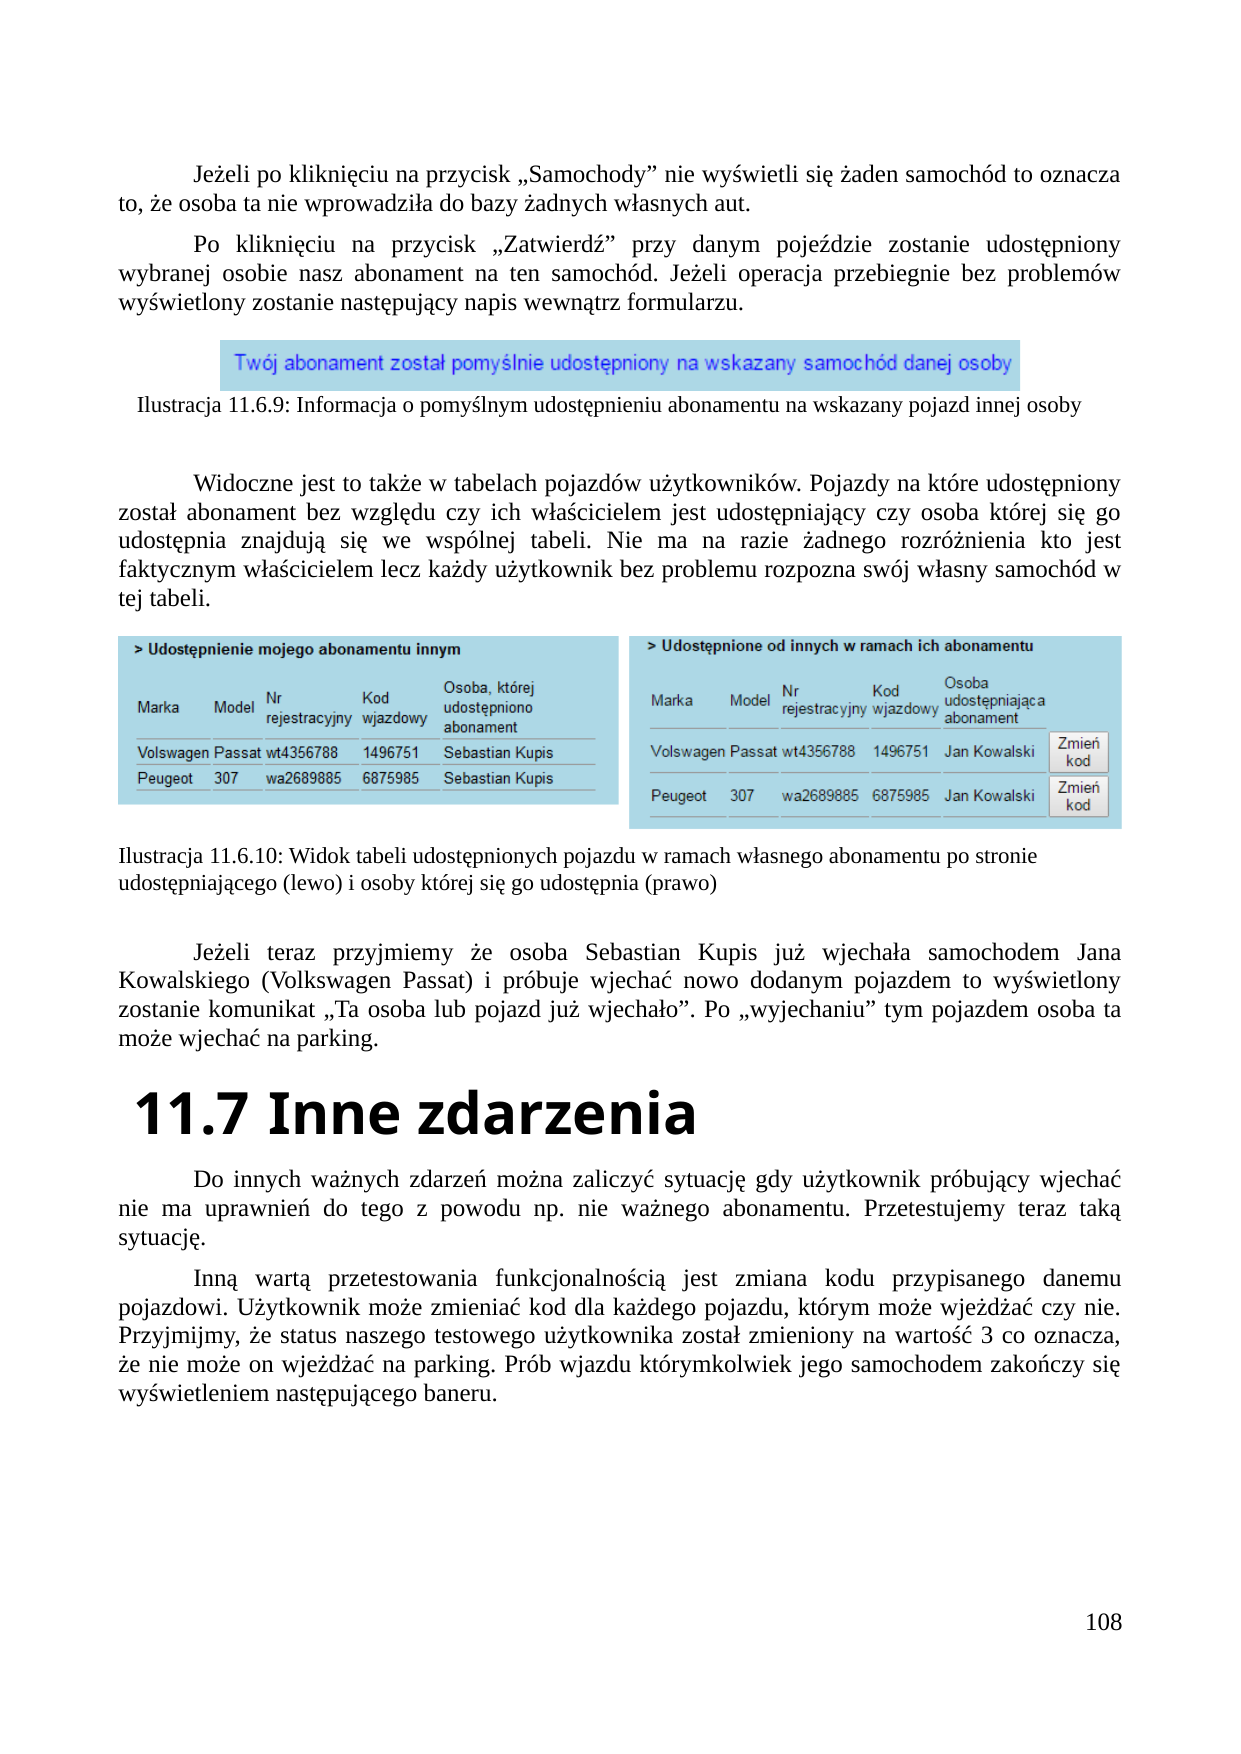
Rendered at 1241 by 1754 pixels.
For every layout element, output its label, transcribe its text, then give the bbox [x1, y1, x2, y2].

text Widoczne jest to także w tabelach pojazdów użytkowników. Pojazdy na które udostępniony został abonament bez względu czy ich właścicielem jest udostępniający czy osoba której się go udostępnia znajdują się we wspólnej tabeli. Nie ma na razie żadnego rozróżnienia kto jest faktycznym właścicielem lecz każdy użytkownik bez problemu rozpozna swój własny samochód w tej tabeli. [118, 468, 1122, 612]
text Jeżeli po kliknięciu na przycisk „Samochody” nie wyświetli się żaden samochód to oznacza to, że osoba ta nie wprowadziła do bazy żadnych własnych aut. [118, 159, 1122, 217]
text Jeżeli teraz przyjmiemy że osoba Sebastian Kupis już wjechała samochodem Jana Kowalskiego (Volkswagen Passat) i próbuje wjechać nowo dodanym pojazdem to wyświetlony zostanie komunikat „Ta osoba lub pojazd już wjechało”. Po „wyjechaniu” tym pojazdem osoba ta może wjechać na parking. [118, 937, 1122, 1052]
picture [220, 340, 1020, 391]
text Inną wartą przetestowania funkcjonalnością jest zmiana kodu przypisanego danemu pojazdowi. Użytkownik może zmieniać kod dla każdego pojazdu, którym może wjeżdżać czy nie. Przyjmijmy, że status naszego testowego użytkownika został zmieniony na wartość 3 co oznacza, że nie może on wjeżdżać na parking. Prób wjazdu którymkolwiek jego samochodem zakończy się wyświetleniem następującego baneru. [118, 1263, 1122, 1407]
picture [118, 636, 1123, 843]
text Ilustracja 11.6.10: Widok tabeli udostępnionych pojazdu w ramach własnego abonamentu po stronie udostępniającego (lewo) i osoby której się go udostępnia (prawo) [118, 843, 1122, 895]
subtitle Inne zdarzenia [118, 1072, 1122, 1152]
text Ilustracja 11.6.9: Informacja o pomyślnym udostępnieniu abonamentu na wskazany pojazd innej osoby [137, 341, 1104, 417]
text Po kliknięciu na przycisk „Zatwierdź” przy danym pojeździe zostanie udostępniony wybranej osobie nasz abonament na ten samochód. Jeżeli operacja przebiegnie bez problemów wyświetlony zostanie następujący napis wewnątrz formularzu. [118, 229, 1122, 316]
text Do innych ważnych zdarzeń można zaliczyć sytuację gdy użytkownik próbujący wjechać nie ma uprawnień do tego z powodu np. nie ważnego abonamentu. Przetestujemy teraz taką sytuację. [118, 1164, 1122, 1251]
